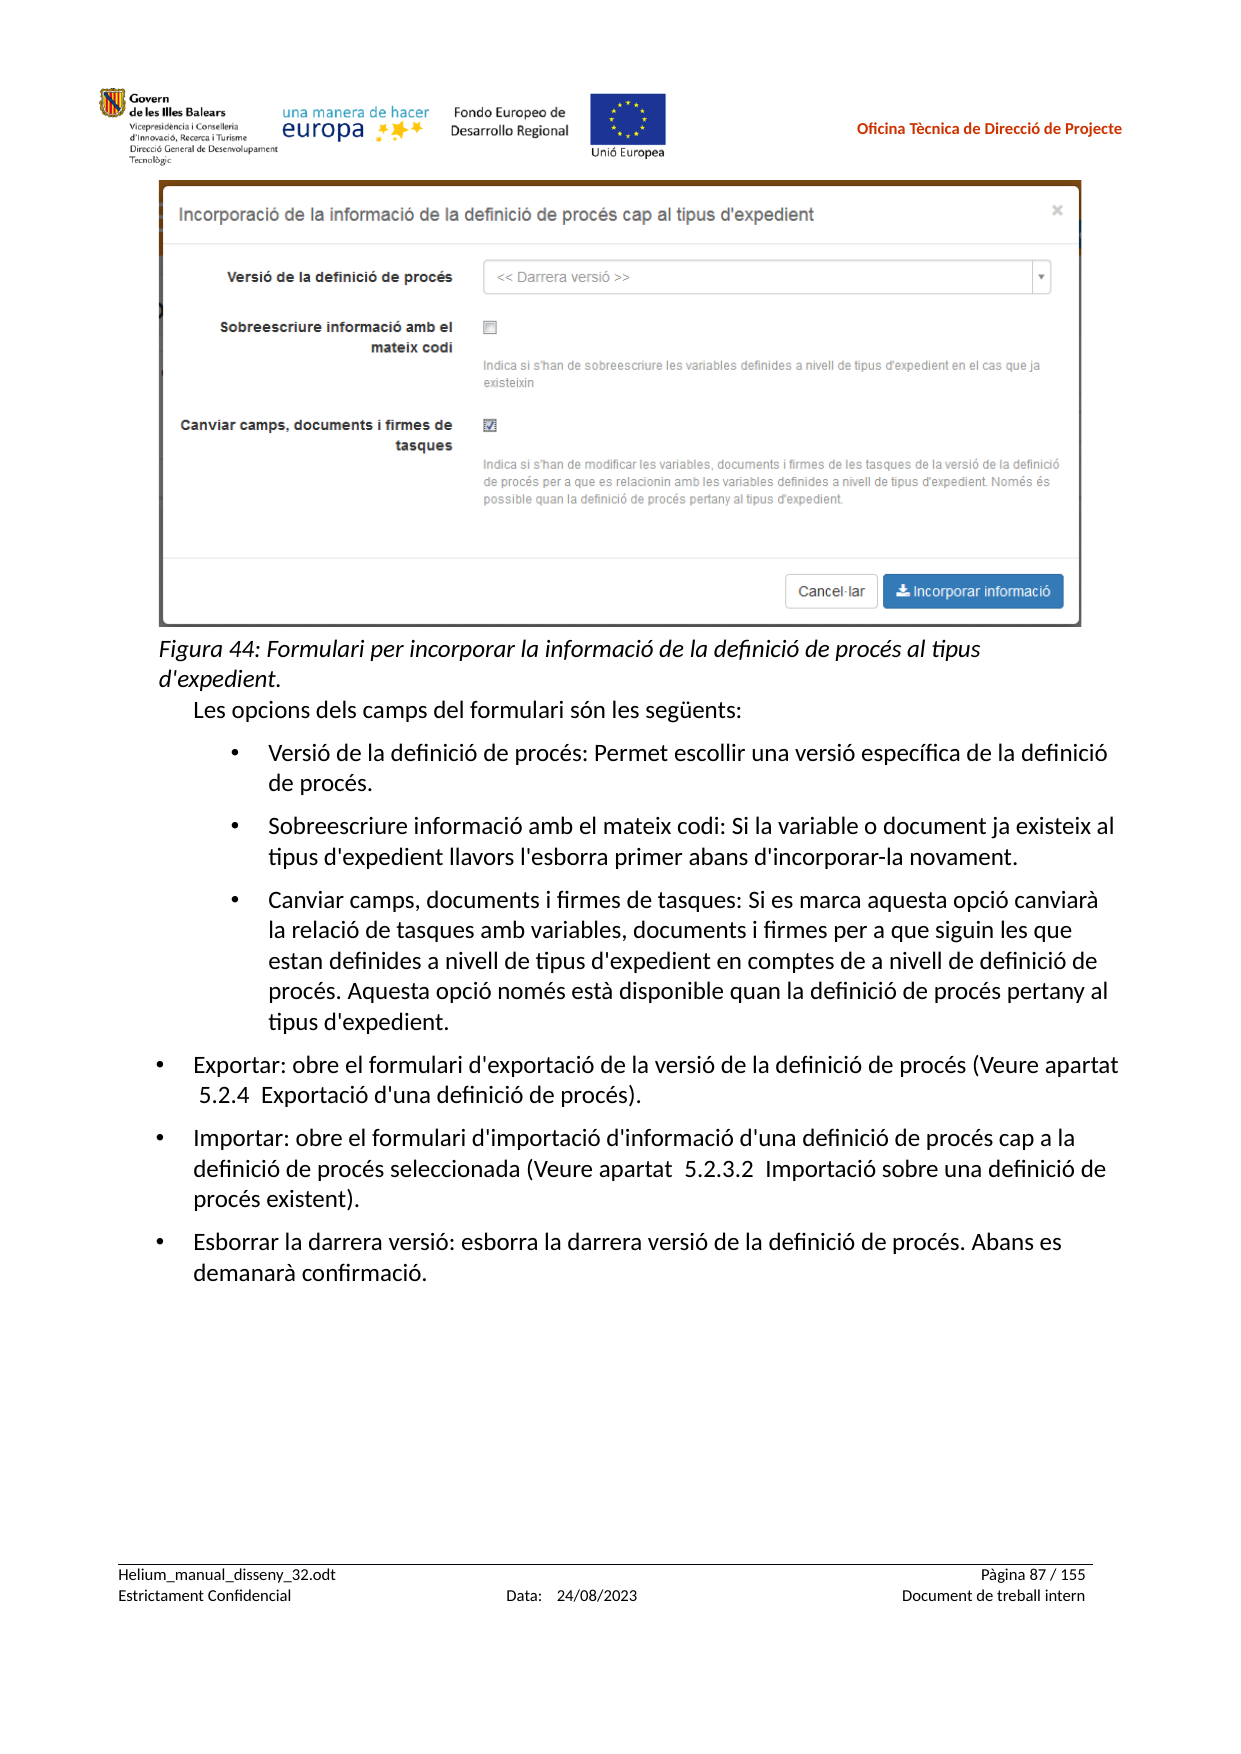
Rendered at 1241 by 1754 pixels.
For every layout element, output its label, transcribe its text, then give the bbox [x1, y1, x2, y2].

picture [99, 87, 668, 166]
list Canviar camps, documents i firmes de tasques: Si es marca aquesta opció canviarà la relació de tasques amb variables, documents i firmes per a que siguin les que estan definides a nivell de tipus d'expedient en comptes de a nivell de definició de procés. Aquesta opció només està disponible quan la definició de procés pertany al tipus d'expedient. [231, 884, 1122, 1036]
text Les opcions dels camps del formulari són les següents: [118, 631, 1122, 724]
picture [158, 180, 1082, 627]
list Importar: obre el formulari d'importació d'informació d'una definició de procés cap a la definició de procés seleccionada (Veure apartat 5.2.3.2 Importació sobre una definició de procés existent). [156, 1122, 1122, 1214]
list Sobreescriure informació amb el mateix codi: Si la variable o document ja existeix al tipus d'expedient llavors l'esborra primer abans d'incorporar-la novament. [231, 810, 1122, 871]
text Figura 44: Formulari per incorporar la informació de la definició de procés al tipus d'expedient. [159, 627, 1081, 694]
list Exportar: obre el formulari d'exportació de la versió de la definició de procés (Veure apartat 5.2.4 Exportació d'una definició de procés). [156, 1049, 1122, 1110]
list Esborrar la darrera versió: esborra la darrera versió de la definició de procés. Abans es demanarà confirmació. [156, 1227, 1122, 1288]
list Versió de la definició de procés: Permet escollir una versió específica de la definició de procés. [231, 737, 1122, 798]
